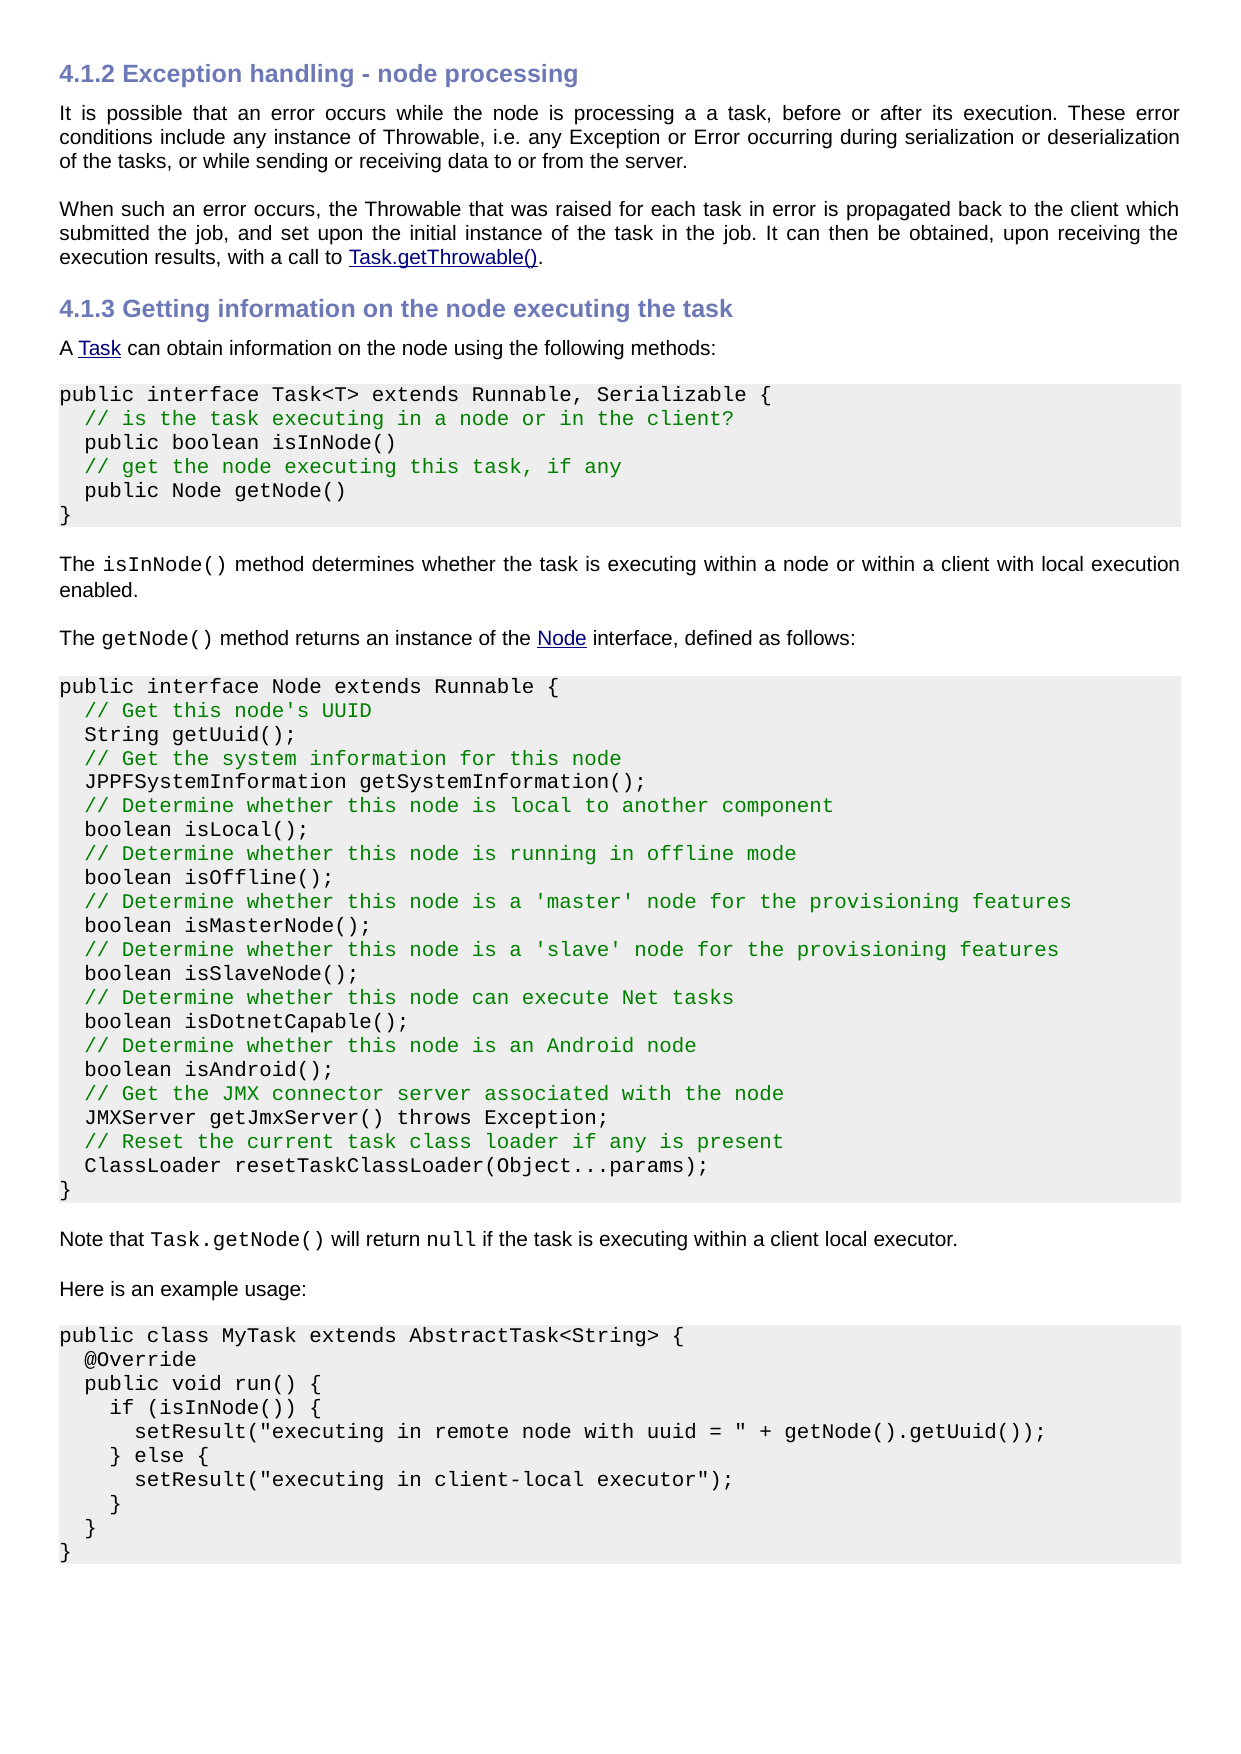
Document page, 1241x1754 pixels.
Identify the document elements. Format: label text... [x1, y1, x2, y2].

text public class MyTask extends AbstractTask<String> { [59, 1325, 1181, 1349]
text // is the task executing in a node or in the client? [59, 408, 1181, 432]
text // Determine whether this node can execute Net tasks [59, 987, 1181, 1011]
subtitle Exception handling - node processing [59, 59, 1181, 88]
text When such an error occurs, the Throwable that was raised for each task in error is propagated back to the client which submitted the job, and set upon the initial instance of the task in the job. It can then be obtained, upon receiving the execution results, with a call to Task.getThrowable(). [59, 197, 1181, 269]
text JPPFSystemInformation getSystemInformation(); [59, 771, 1181, 795]
text The getNode() method returns an instance of the Node interface, defined as follows: [59, 626, 1181, 652]
text @Override [59, 1349, 1181, 1373]
text // get the node executing this task, if any [59, 456, 1181, 479]
text // Determine whether this node is running in offline mode [59, 843, 1181, 867]
text boolean isSlaveNode(); [59, 963, 1181, 987]
text } [59, 1541, 1181, 1564]
text } [59, 1493, 1181, 1517]
text boolean isAndroid(); [59, 1059, 1181, 1083]
text public void run() { [59, 1373, 1181, 1397]
text setResult("executing in remote node with uuid = " + getNode().getUuid()); [59, 1421, 1181, 1445]
text public interface Node extends Runnable { [59, 676, 1181, 699]
text A Task can obtain information on the node using the following methods: [59, 336, 1181, 360]
text } [59, 1517, 1181, 1541]
text public interface Task<T> extends Runnable, Serializable { [59, 384, 1181, 408]
text } else { [59, 1445, 1181, 1469]
text Note that Task.getNode() will return null if the task is executing within a client local executor. [59, 1227, 1181, 1253]
text public boolean isInNode() [59, 432, 1181, 456]
text // Reset the current task class loader if any is present [59, 1131, 1181, 1155]
text boolean isLocal(); [59, 819, 1181, 843]
text JMXServer getJmxServer() throws Exception; [59, 1107, 1181, 1131]
subtitle Getting information on the node executing the task [59, 294, 1181, 323]
text boolean isMasterNode(); [59, 915, 1181, 939]
text // Get the JMX connector server associated with the node [59, 1083, 1181, 1107]
text // Determine whether this node is an Android node [59, 1035, 1181, 1059]
text // Get the system information for this node [59, 747, 1181, 771]
text It is possible that an error occurs while the node is processing a a task, before or after its execution. These error conditions include any instance of Throwable, i.e. any Exception or Error occurring during serialization or deserialization of the tasks, or while sending or receiving data to or from the server. [59, 101, 1181, 173]
text boolean isDotnetCapable(); [59, 1011, 1181, 1035]
text if (isInNode()) { [59, 1397, 1181, 1421]
text // Determine whether this node is a 'slave' node for the provisioning features [59, 939, 1181, 963]
text // Determine whether this node is a 'master' node for the provisioning features [59, 891, 1181, 915]
text String getUuid(); [59, 723, 1181, 747]
text setResult("executing in client-local executor"); [59, 1469, 1181, 1493]
text } [59, 503, 1181, 527]
text // Determine whether this node is local to another component [59, 795, 1181, 819]
text Here is an example usage: [59, 1277, 1181, 1301]
text boolean isOffline(); [59, 867, 1181, 891]
text The isInNode() method determines whether the task is executing within a node or within a client with local execution enabled. [59, 552, 1181, 602]
text // Get this node's UUID [59, 699, 1181, 723]
text } [59, 1179, 1181, 1203]
text public Node getNode() [59, 479, 1181, 503]
text ClassLoader resetTaskClassLoader(Object...params); [59, 1155, 1181, 1179]
